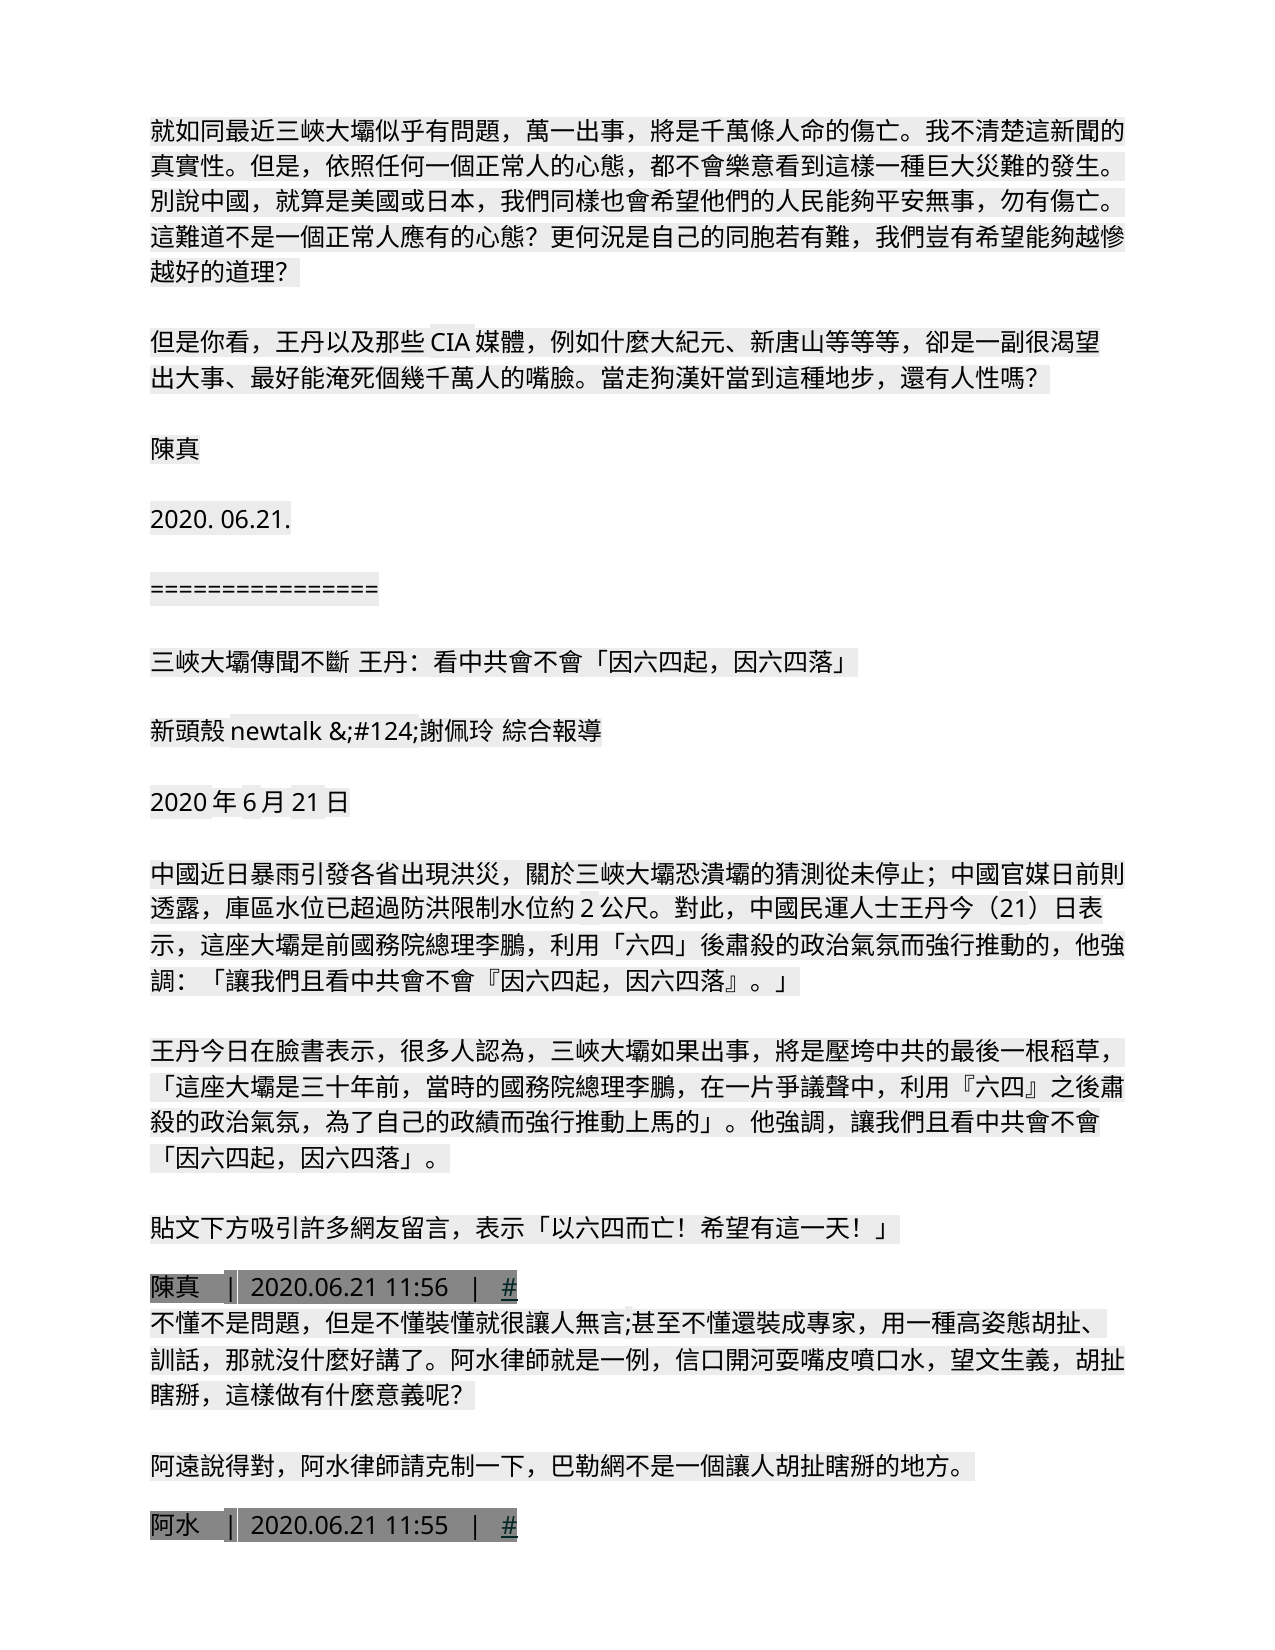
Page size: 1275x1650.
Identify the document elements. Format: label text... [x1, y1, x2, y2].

text 就如同最近三峽大壩似乎有問題，萬一出事，將是千萬條人命的傷亡。我不清楚這新聞的真實性。但是，依照任何一個正常人的心態，都不會樂意看到這樣一種巨大災難的發生。別說中國，就算是美國或日本，我們同樣也會希望他們的人民能夠平安無事，勿有傷亡。這難道不是一個正常人應有的心態？更何況是自己的同胞若有難，我們豈有希望能夠越慘越好的道理？ 但是你看，王丹以及那些CIA媒體，例如什麼大紀元、新唐山等等等，卻是一副很渴望出大事、最好能淹死個幾千萬人的嘴臉。當走狗漢奸當到這種地步，還有人性嗎？ 陳真 2020. 06.21. ================ 三峽大壩傳聞不斷 王丹：看中共會不會「因六四起，因六四落」 新頭殼newtalk &;#124;謝佩玲 綜合報導 2020年6月21日 中國近日暴雨引發各省出現洪災，關於三峽大壩恐潰壩的猜測從未停止；中國官媒日前則透露，庫區水位已超過防洪限制水位約2公尺。對此，中國民運人士王丹今（21）日表示，這座大壩是前國務院總理李鵬，利用「六四」後肅殺的政治氣氛而強行推動的，他強調：「讓我們且看中共會不會『因六四起，因六四落』。」 王丹今日在臉書表示，很多人認為，三峽大壩如果出事，將是壓垮中共的最後一根稻草，「這座大壩是三十年前，當時的國務院總理李鵬，在一片爭議聲中，利用『六四』之後肅殺的政治氣氛，為了自己的政績而強行推動上馬的」。他強調，讓我們且看中共會不會「因六四起，因六四落」。 貼文下方吸引許多網友留言，表示「以六四而亡！希望有這一天！」 [150, 75, 1125, 1244]
text 阿水 | 2020.06.21 11:55 | # [150, 1506, 1125, 1542]
text 不懂不是問題，但是不懂裝懂就很讓人無言;甚至不懂還裝成專家，用一種高姿態胡扯、訓話，那就沒什麼好講了。阿水律師就是一例，信口開河耍嘴皮噴口水，望文生義，胡扯瞎掰，這樣做有什麼意義呢？ 阿遠說得對，阿水律師請克制一下，巴勒網不是一個讓人胡扯瞎掰的地方。 [150, 1304, 1125, 1481]
text 陳真 | 2020.06.21 11:56 | # [150, 1269, 1125, 1304]
